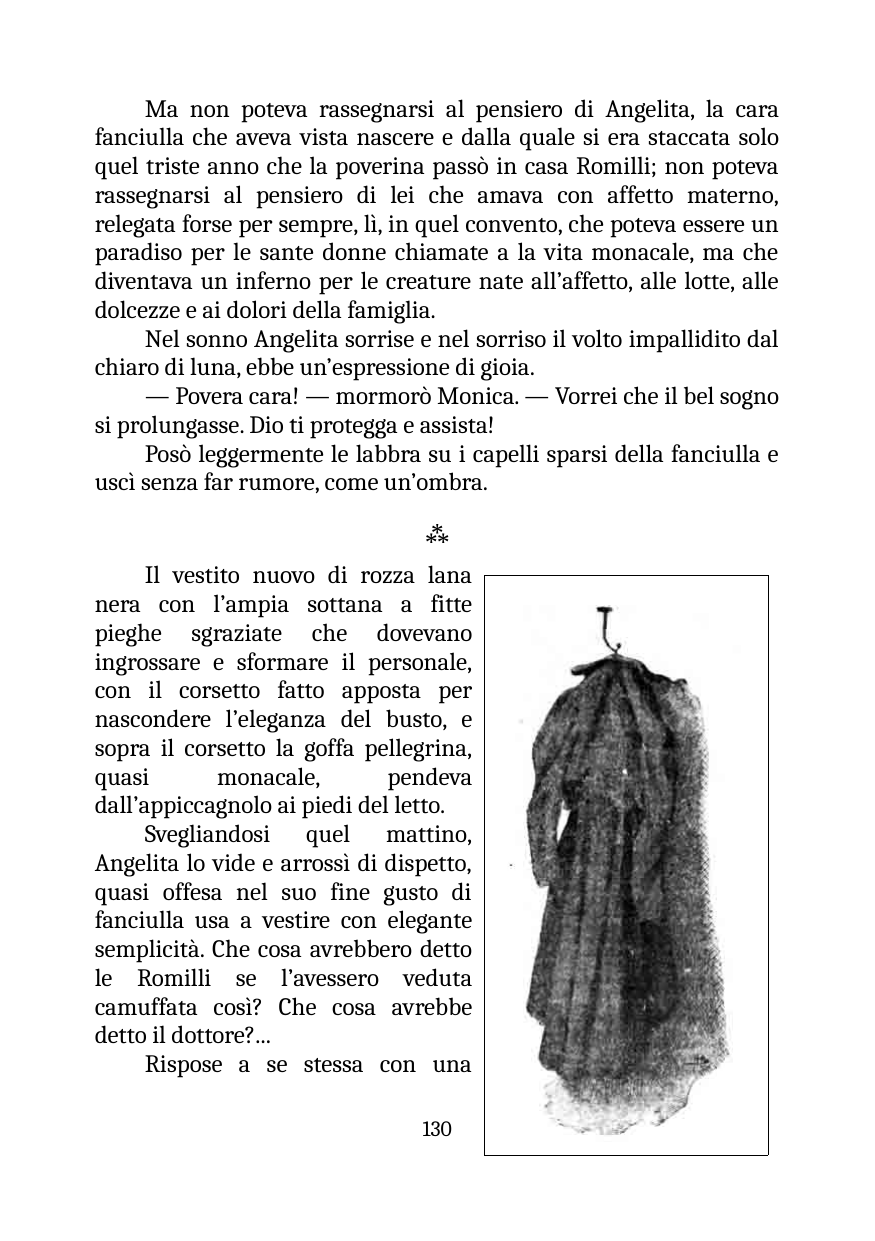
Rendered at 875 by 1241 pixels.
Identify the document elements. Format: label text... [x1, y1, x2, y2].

text Il vestito nuovo di rozza lana nera con l’ampia sottana a fitte pieghe sgraziate che dovevano ingrossare e sformare il personale, con il corsetto fatto apposta per nascondere l’eleganza del busto, e sopra il corsetto la goffa pellegrina, quasi monacale, pendeva dall’appiccagnolo ai piedi del letto. [94, 561, 779, 820]
text [485, 576, 768, 1155]
text Svegliandosi quel mattino, Angelita lo vide e arrossì di dispetto, quasi offesa nel suo fine gusto di fanciulla usa a vestire con elegante semplicità. Che cosa avrebbero detto le Romilli se l’avessero veduta camuffata così? Che cosa avrebbe detto il dottore?... [94, 820, 484, 1050]
text Rispose a se stessa con una [94, 1050, 484, 1079]
picture [507, 597, 744, 1142]
text — Povera cara! — mormorò Monica. — Vorrei che il bel sogno si prolungasse. Dio ti protegga e assista! [94, 382, 779, 439]
text Nel sonno Angelita sorrise e nel sorriso il volto impallidito dal chiaro di luna, ebbe un’espressione di gioia. [94, 324, 779, 382]
text Ma non poteva rassegnarsi al pensiero di Angelita, la cara fanciulla che aveva vista nascere e dalla quale si era staccata solo quel triste anno che la poverina passò in casa Romilli; non poteva rassegnarsi al pensiero di lei che amava con affetto materno, relegata forse per sempre, lì, in quel convento, che poteva essere un paradiso per le sante donne chiamate a la vita monacale, ma che diventava un inferno per le creature nate all’affetto, alle lotte, alle dolcezze e ai dolori della famiglia. [94, 94, 779, 324]
text Posò leggermente le labbra su i capelli sparsi della fanciulla e uscì senza far rumore, come un’ombra. [94, 439, 779, 497]
text ⁂ [94, 521, 779, 549]
